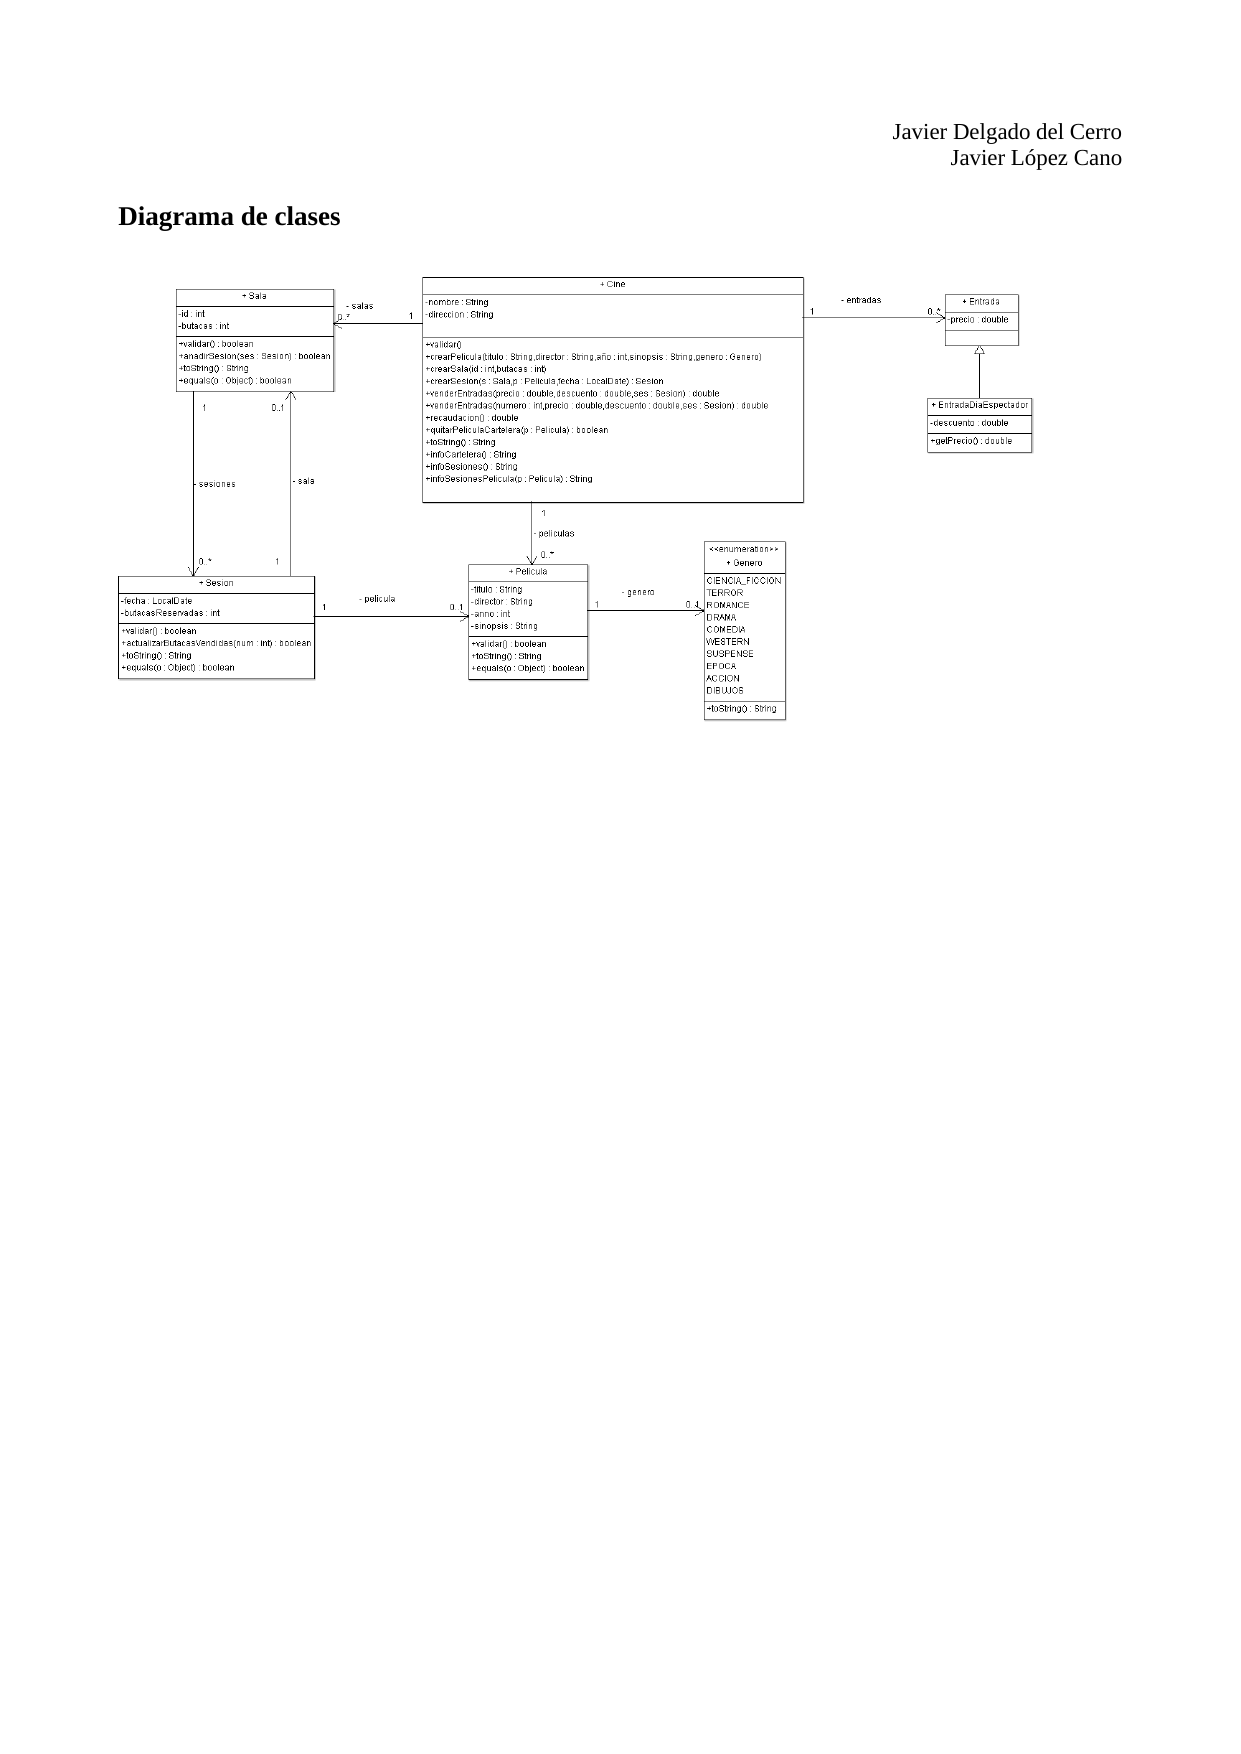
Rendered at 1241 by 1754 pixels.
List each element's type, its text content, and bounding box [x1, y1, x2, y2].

text Diagrama de clases [118, 200, 1122, 231]
picture [118, 231, 1123, 765]
